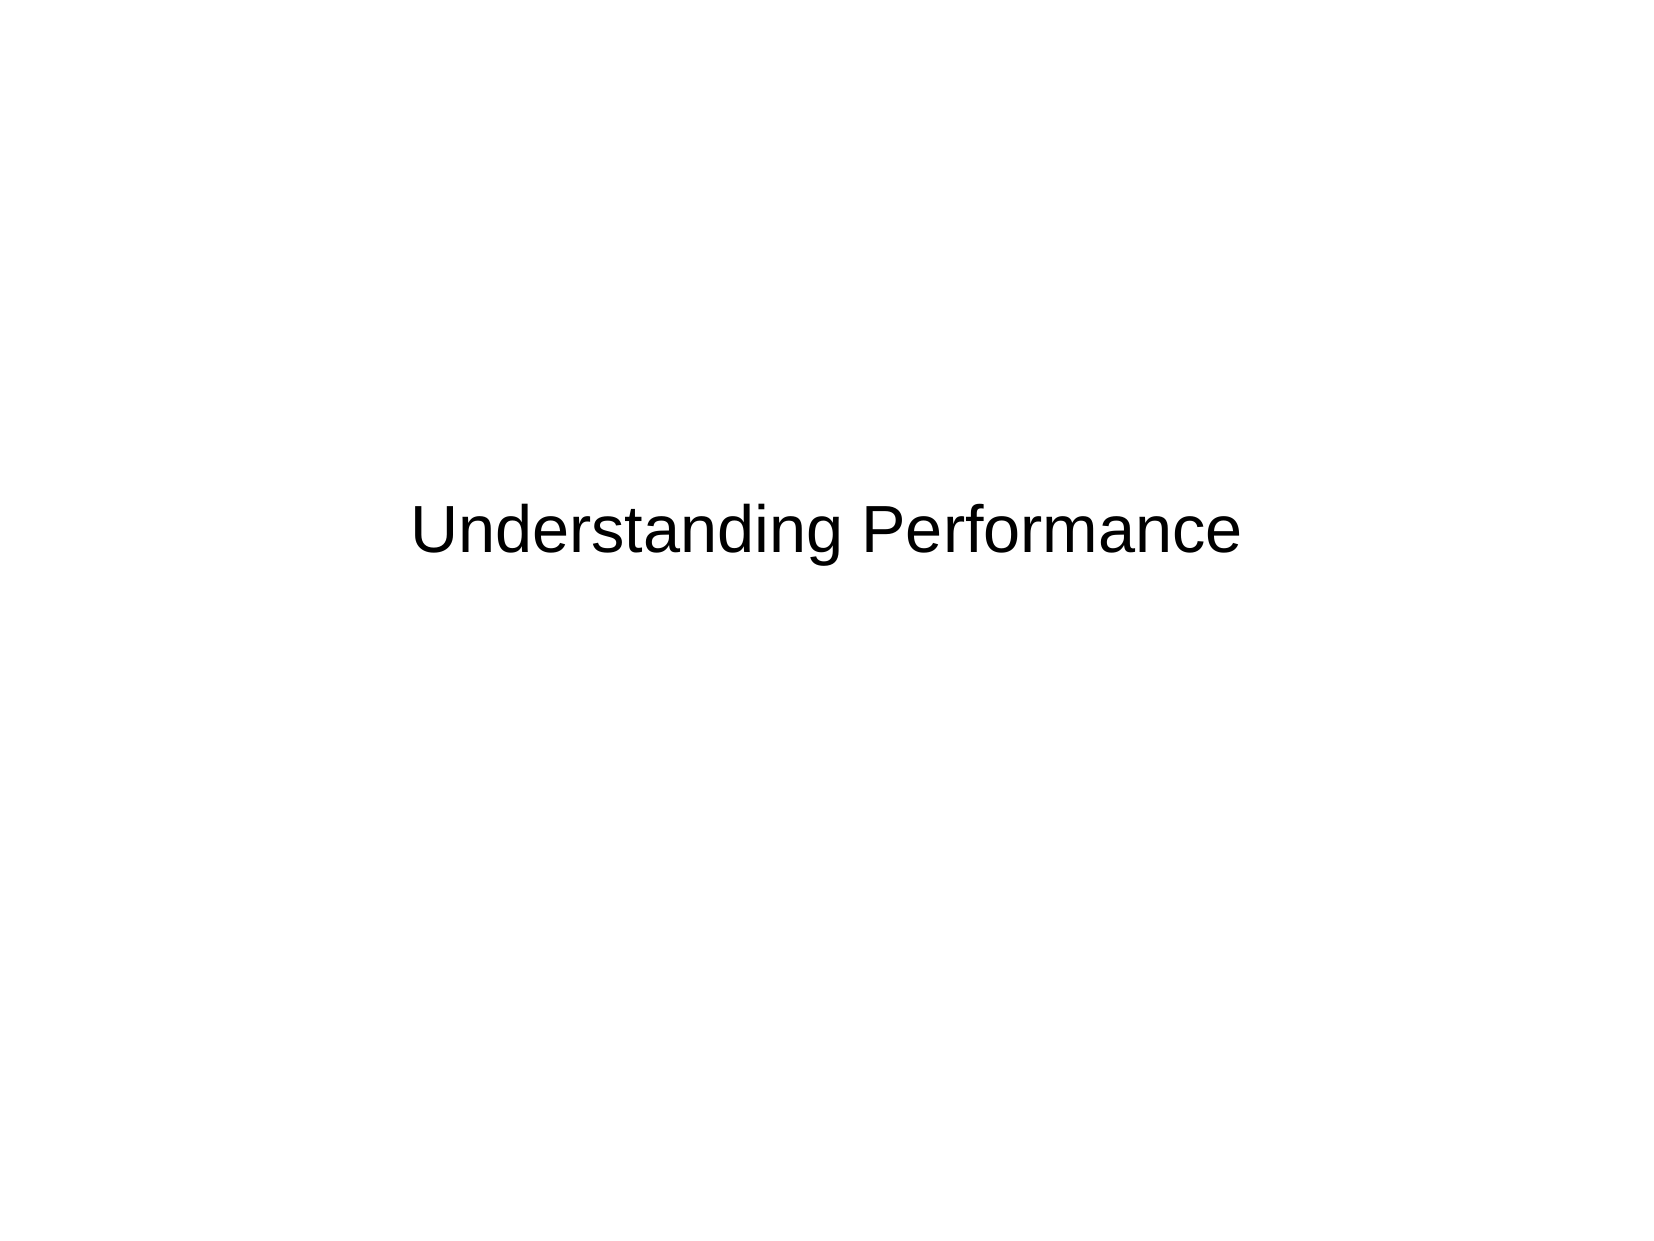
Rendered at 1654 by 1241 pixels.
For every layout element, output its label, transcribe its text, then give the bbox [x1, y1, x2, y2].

subtitle Understanding Performance [82, 49, 1571, 1010]
